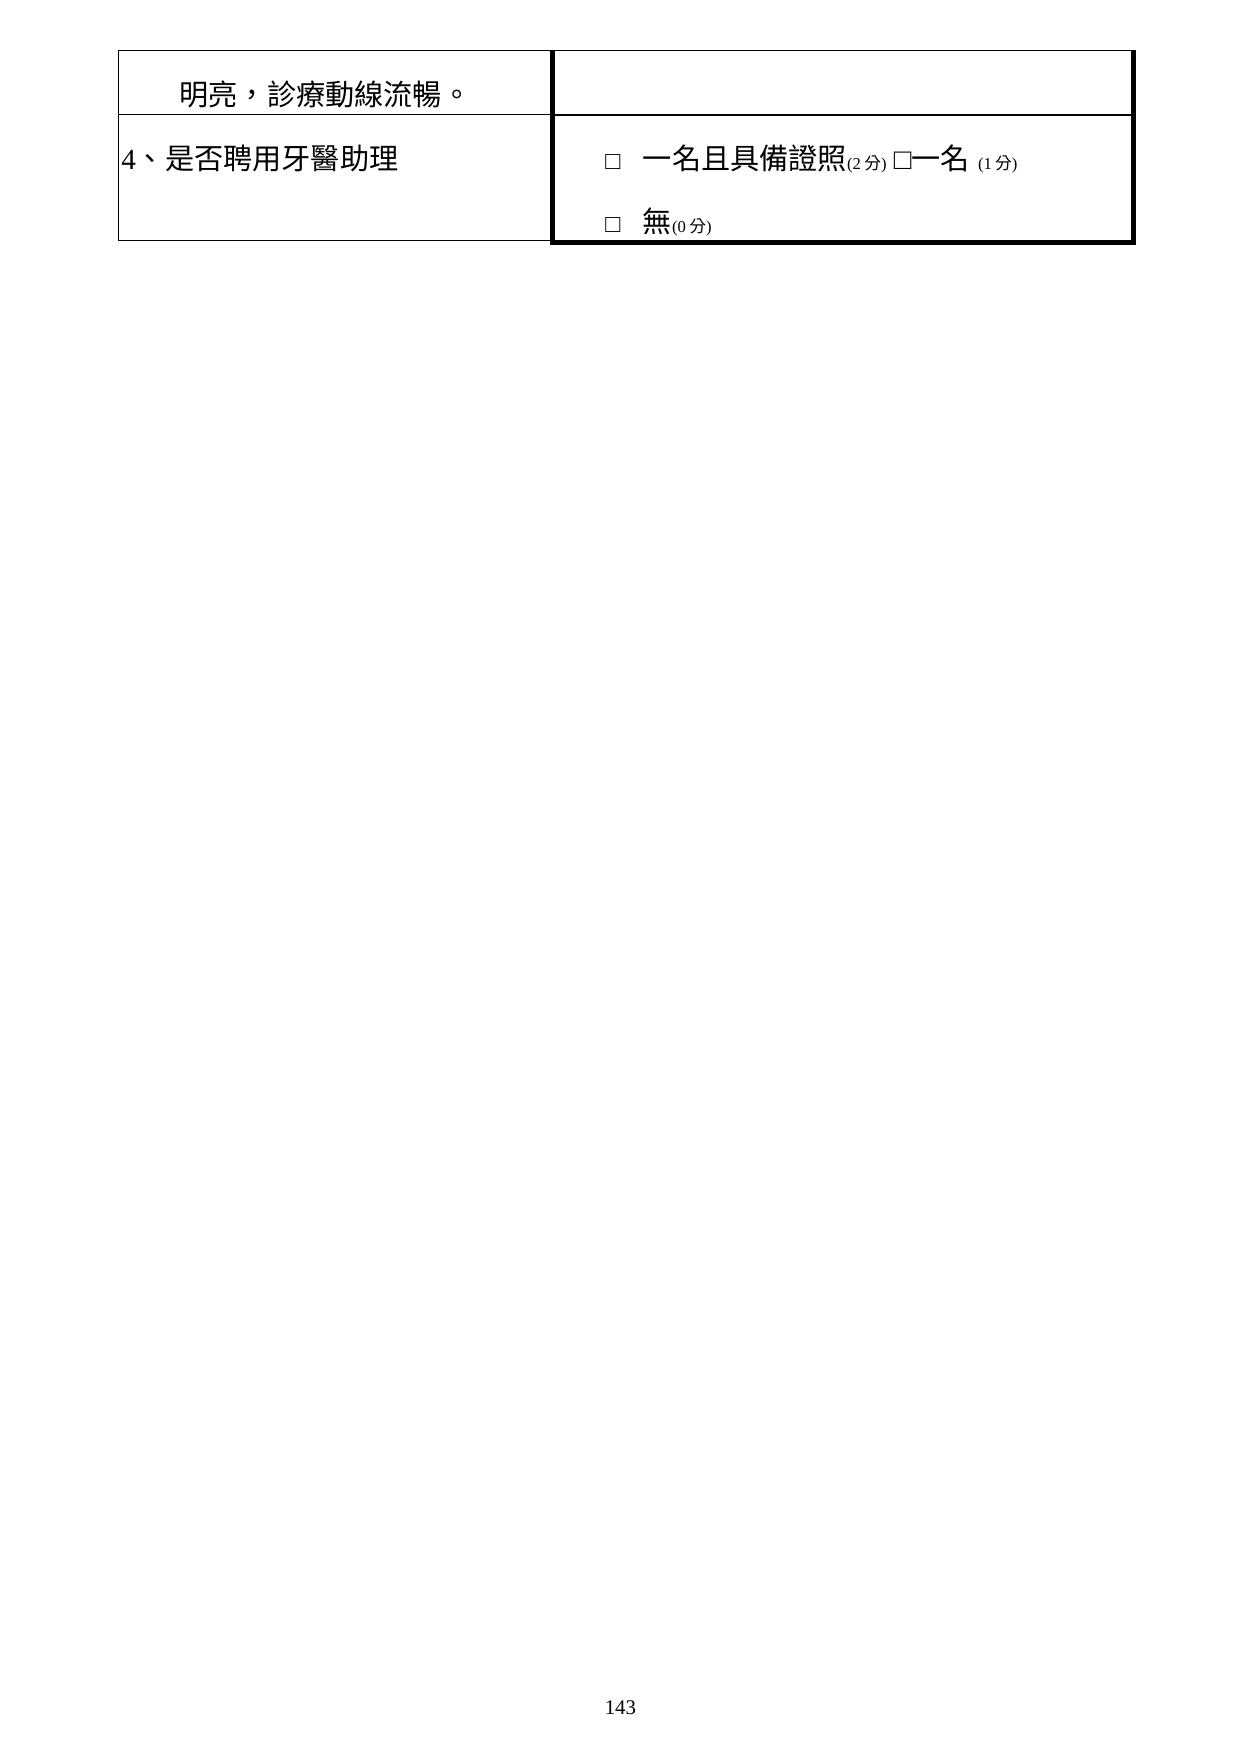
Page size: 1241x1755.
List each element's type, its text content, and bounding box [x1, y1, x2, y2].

table_cell 一名且具備證照(2分) □一名 (1分) 無(0分) [555, 116, 1131, 240]
table_cell 4、是否聘用牙醫助理 [119, 115, 550, 240]
table_cell [555, 51, 1131, 114]
table_cell 明亮，診療動線流暢。 [119, 51, 550, 114]
